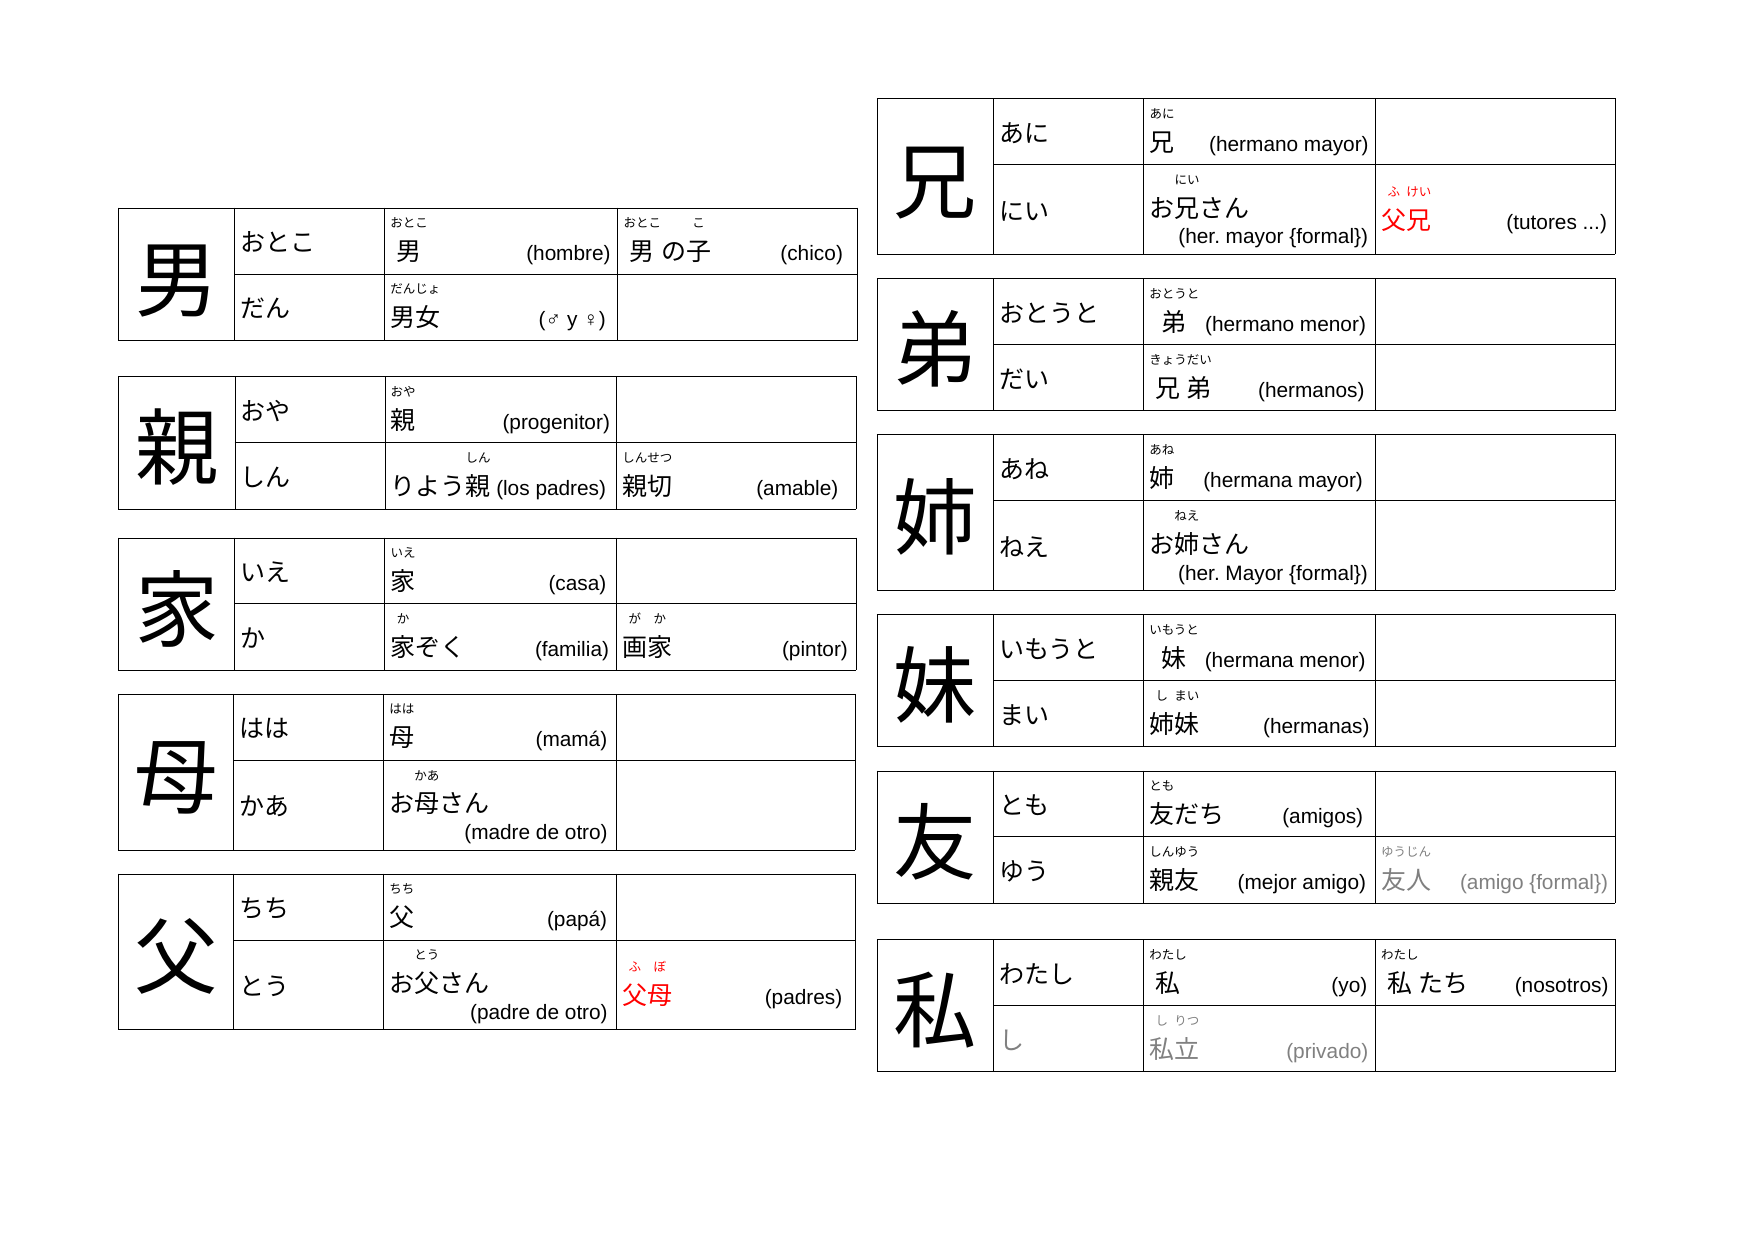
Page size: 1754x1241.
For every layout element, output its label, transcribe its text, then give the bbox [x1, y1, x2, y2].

table_cell りよう親しん (los padres) [386, 443, 616, 508]
table_header 父ちち (papá) [384, 875, 616, 939]
table_header 私 [878, 940, 993, 1071]
table_cell [617, 761, 855, 849]
table_cell 親しん切せつ (amable) [617, 443, 856, 508]
table_header 男おとこ (hombre) [385, 209, 617, 273]
table_header [617, 539, 856, 603]
table_header とも [994, 772, 1143, 836]
table_header わたし [994, 940, 1143, 1005]
table_header 妹 [878, 615, 993, 746]
table_cell 親しん友ゆう (mejor amigo) [1144, 837, 1375, 903]
table_header 私わたしたち (nosotros) [1376, 940, 1615, 1005]
table_cell 男だん女じょ (♂ y ♀) [385, 275, 617, 340]
table_header [1376, 99, 1615, 164]
table_header はは [234, 695, 383, 759]
table_cell お母かあさん (madre de otro) [384, 761, 616, 849]
table_header 母はは (mamá) [384, 695, 616, 759]
table_cell お父とうさん (padre de otro) [384, 941, 616, 1029]
table_cell し [994, 1006, 1143, 1071]
table_header おや [236, 377, 385, 442]
table_header [1376, 772, 1615, 836]
table_cell 父ふ兄けい (tutores ...) [1376, 165, 1615, 254]
table_header [617, 875, 855, 939]
table_cell とう [234, 941, 383, 1029]
table_cell 兄きょう弟だい (hermanos) [1144, 345, 1375, 410]
table_cell まい [994, 681, 1143, 746]
table_cell か [235, 604, 384, 669]
table_cell 家かぞく (familia) [385, 604, 616, 669]
table_header [617, 695, 855, 759]
table_cell 父ふ母ぼ (padres) [617, 941, 855, 1029]
table_cell かあ [234, 761, 383, 849]
table_header 親おや (progenitor) [386, 377, 616, 442]
table_header 私わたし (yo) [1144, 940, 1375, 1005]
table_header 妹いもうと (hermana menor) [1144, 615, 1375, 680]
table_cell お姉ねえさん (her. Mayor {formal}) [1144, 501, 1375, 590]
table_cell [1376, 501, 1615, 590]
table_header 姉 [878, 435, 993, 590]
table_cell 画が家か (pintor) [617, 604, 856, 669]
table_header おとうと [994, 279, 1143, 344]
table_header 友 [878, 772, 993, 903]
table_cell ゆう [994, 837, 1143, 903]
table_cell [1376, 345, 1615, 410]
table_cell しん [236, 443, 385, 508]
table_cell にい [994, 165, 1143, 254]
table_header あに [994, 99, 1143, 164]
table_cell だん [235, 275, 384, 340]
table_cell [1376, 1006, 1615, 1071]
table_header 母 [119, 695, 233, 849]
table_header [617, 377, 856, 442]
table_header 男 [119, 209, 234, 340]
table_cell ねえ [994, 501, 1143, 590]
table_header [1376, 615, 1615, 680]
table_header あね [994, 435, 1143, 500]
table_cell 私し立りつ (privado) [1144, 1006, 1375, 1071]
table_header 男おとこの子こ (chico) [618, 209, 857, 273]
table_cell [618, 275, 857, 340]
table_header 兄あに (hermano mayor) [1144, 99, 1375, 164]
table_header [1376, 435, 1615, 500]
table_header 家 [119, 539, 234, 669]
table_cell 友ゆう人じん (amigo {formal}) [1376, 837, 1615, 903]
table_header 姉あね (hermana mayor) [1144, 435, 1375, 500]
table_header [1376, 279, 1615, 344]
table_cell だい [994, 345, 1143, 410]
table_header 兄 [878, 99, 993, 254]
table_header いもうと [994, 615, 1143, 680]
table_header おとこ [235, 209, 384, 273]
table_header 弟おとうと (hermano menor) [1144, 279, 1375, 344]
table_header 弟 [878, 279, 993, 410]
table_header 友ともだち (amigos) [1144, 772, 1375, 836]
table_cell [1376, 681, 1615, 746]
table_header ちち [234, 875, 383, 939]
table_header 家いえ (casa) [385, 539, 616, 603]
table_header 親 [119, 377, 235, 508]
table_cell 姉し妹まい (hermanas) [1144, 681, 1375, 746]
table_header いえ [235, 539, 384, 603]
table_header 父 [119, 875, 233, 1029]
table_cell お兄にいさん (her. mayor {formal}) [1144, 165, 1375, 254]
